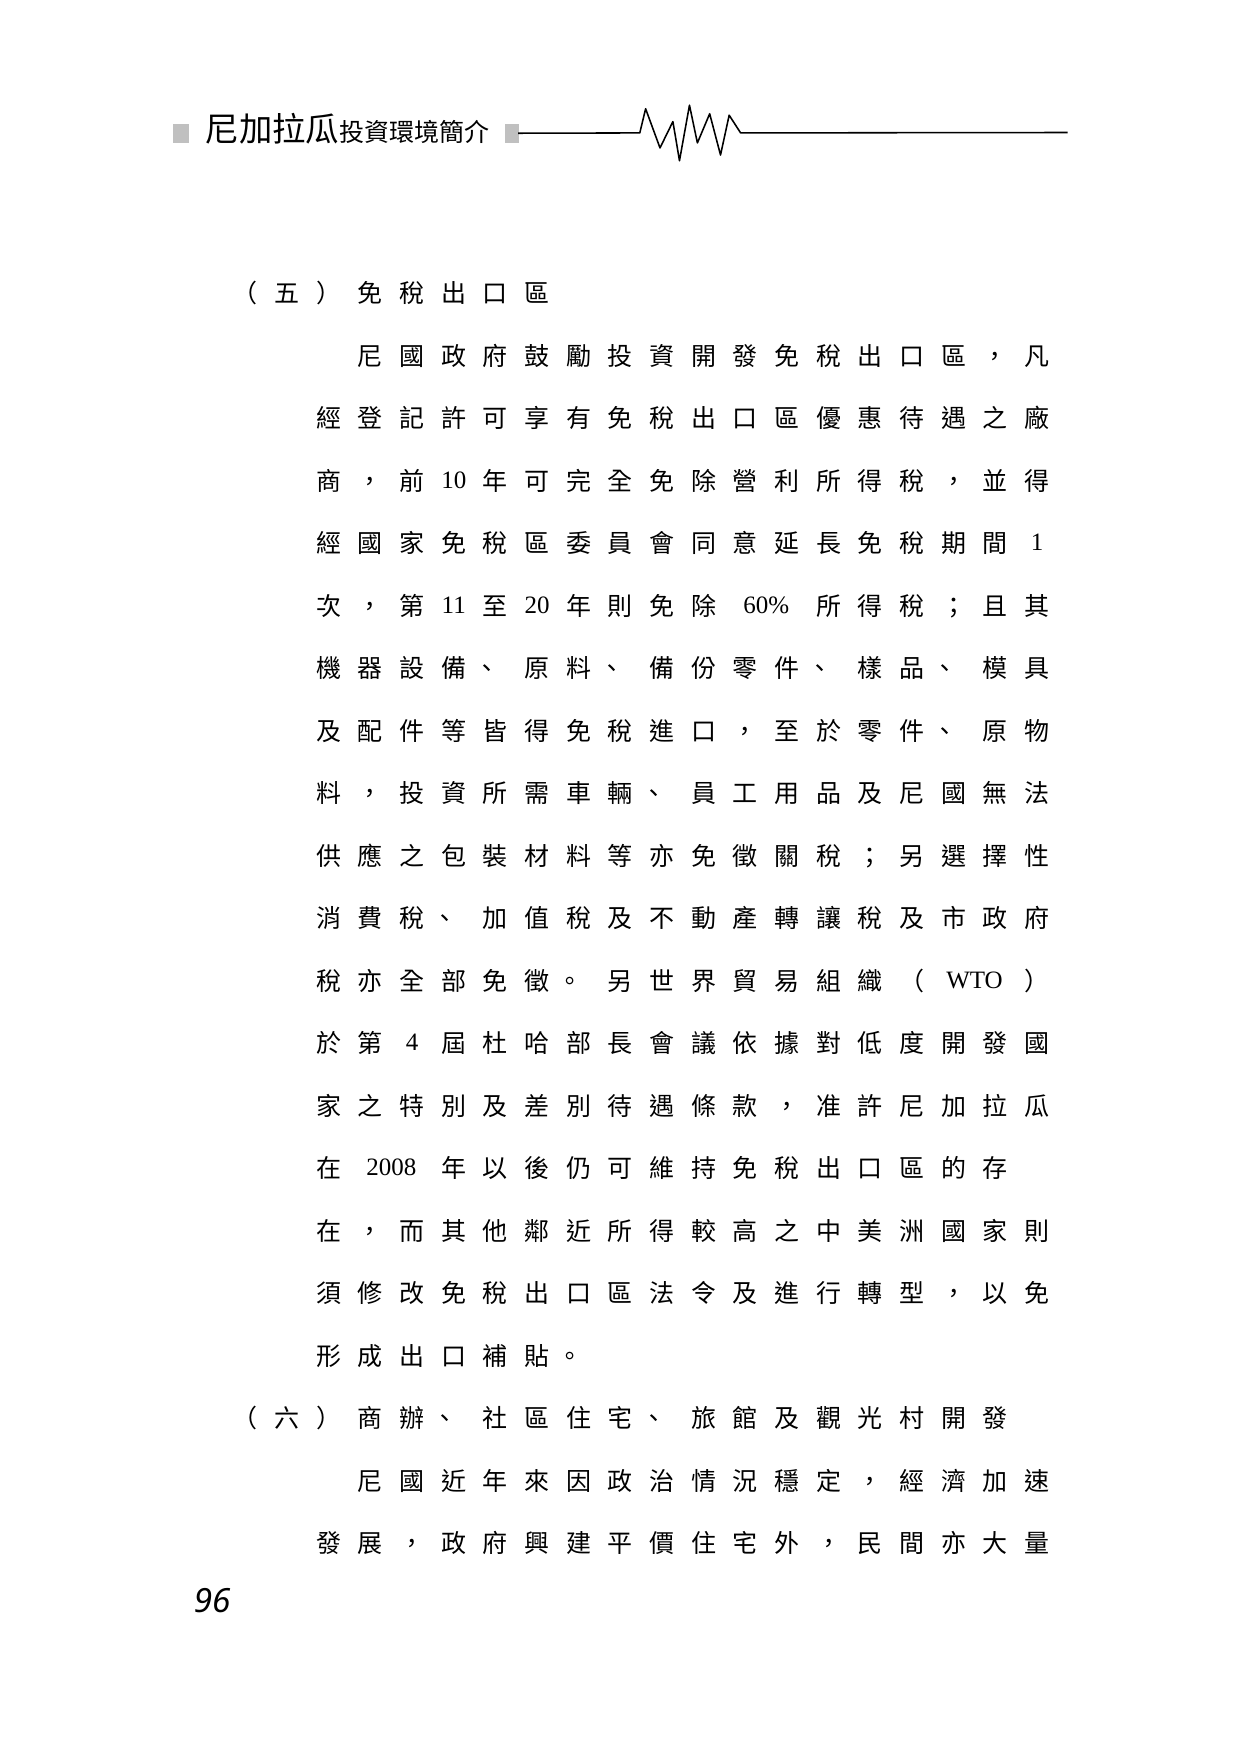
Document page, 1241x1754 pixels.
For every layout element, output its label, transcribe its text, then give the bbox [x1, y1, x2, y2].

text （六）商辦、社區住宅、旅館及觀光村開發 [207, 1375, 1058, 1438]
text 尼國近年來因政治情況穩定，經濟加速發展，政府興建平價住宅外，民間亦大量 [281, 1438, 1058, 1563]
text 尼國政府鼓勵投資開發免稅出口區，凡經登記許可享有免稅出口區優惠待遇之廠商，前10年可完全免除營利所得稅，並得經國家免稅區委員會同意延長免稅期間1次，第11至20年則免除60%所得稅；且其機器設備、原料、備份零件、樣品、模具及配件等皆得免稅進口，至於零件、原物料，投資所需車輛、員工用品及尼國無法供應之包裝材料等亦免徵關稅；另選擇性消費稅、加值稅及不動產轉讓稅及市政府稅亦全部免徵。另世界貿易組織（WTO）於第4屆杜哈部長會議依據對低度開發國家之特別及差別待遇條款，准許尼加拉瓜在2008年以後仍可維持免稅出口區的存在，而其他鄰近所得較高之中美洲國家則須修改免稅出口區法令及進行轉型，以免形成出口補貼。 [281, 313, 1058, 1375]
text （五）免稅出口區 [207, 250, 1058, 313]
